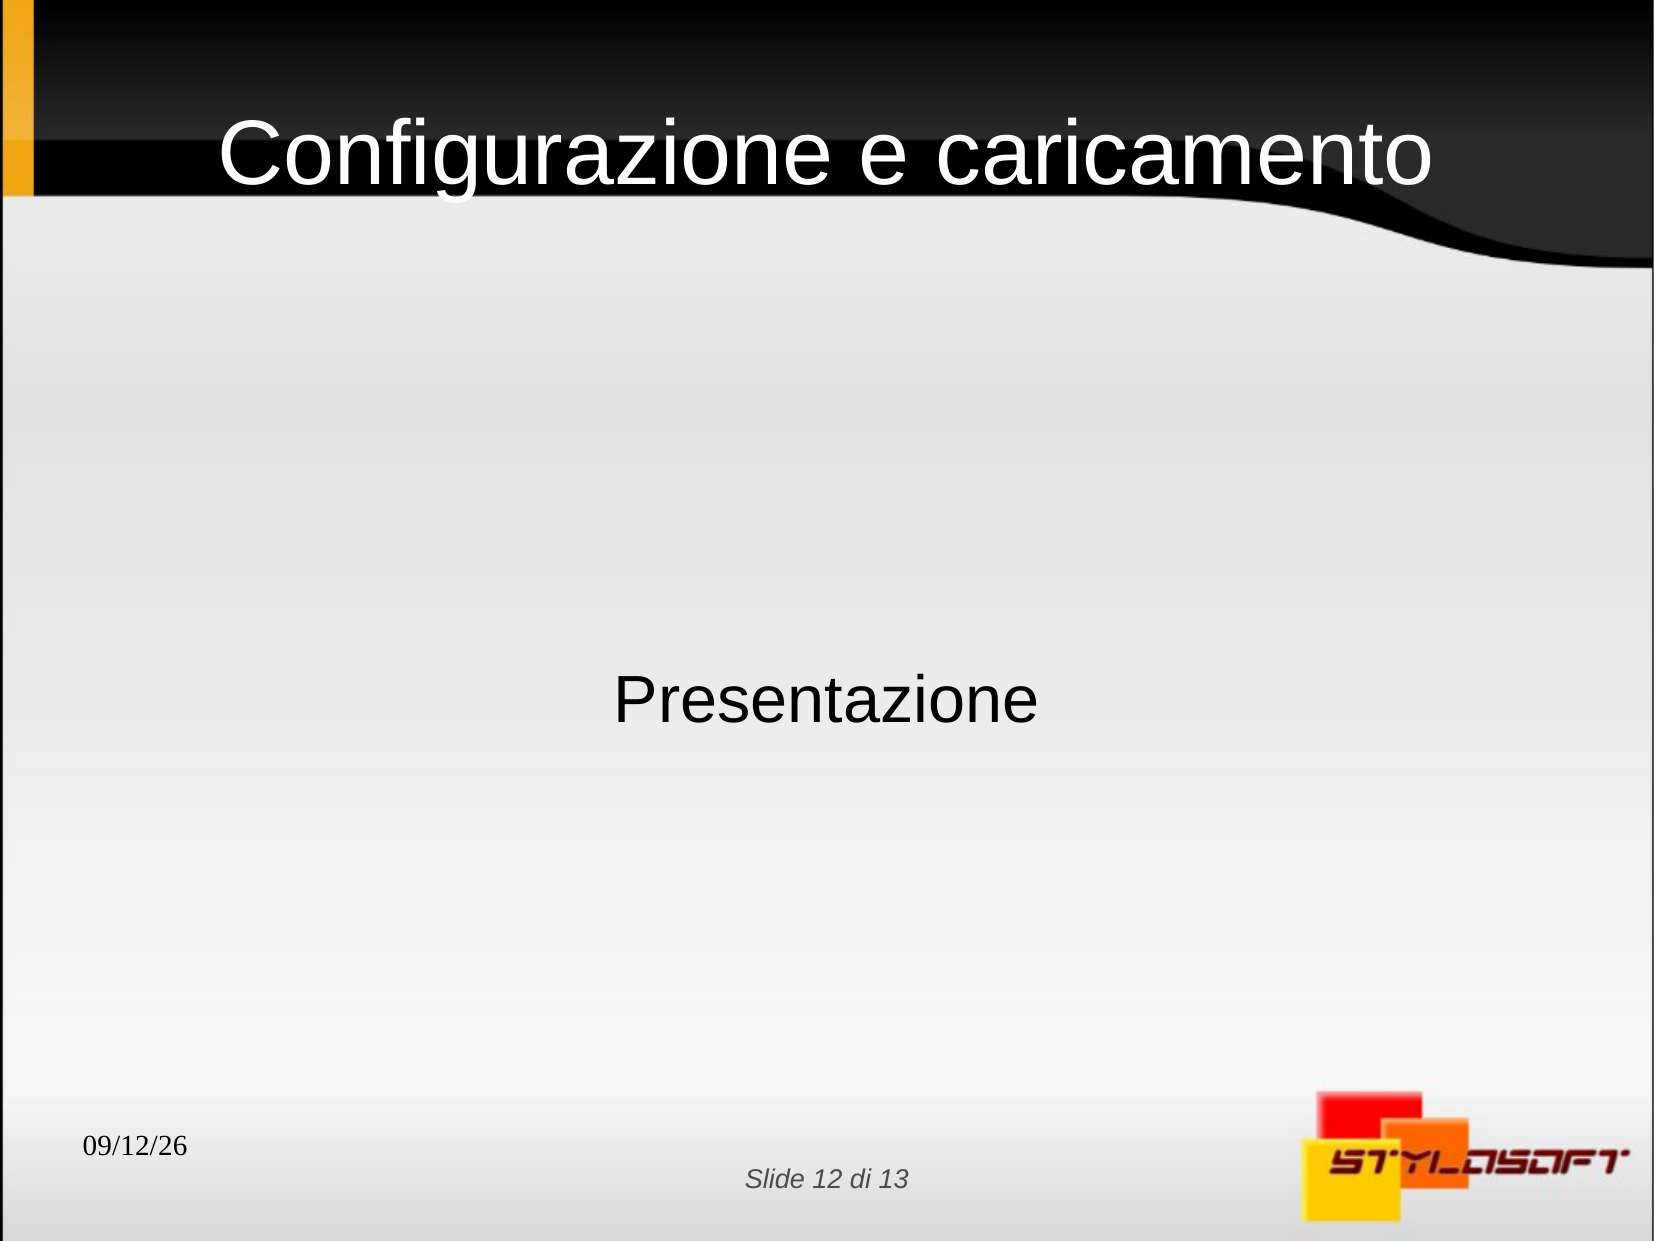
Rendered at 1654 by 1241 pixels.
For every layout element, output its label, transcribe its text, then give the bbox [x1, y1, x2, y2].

picture [0, 0, 1654, 1156]
title Configurazione e caricamento [82, 49, 1571, 257]
subtitle Presentazione [82, 297, 1571, 1102]
text_box Slide <number> di 13 [0, 1156, 1654, 1241]
